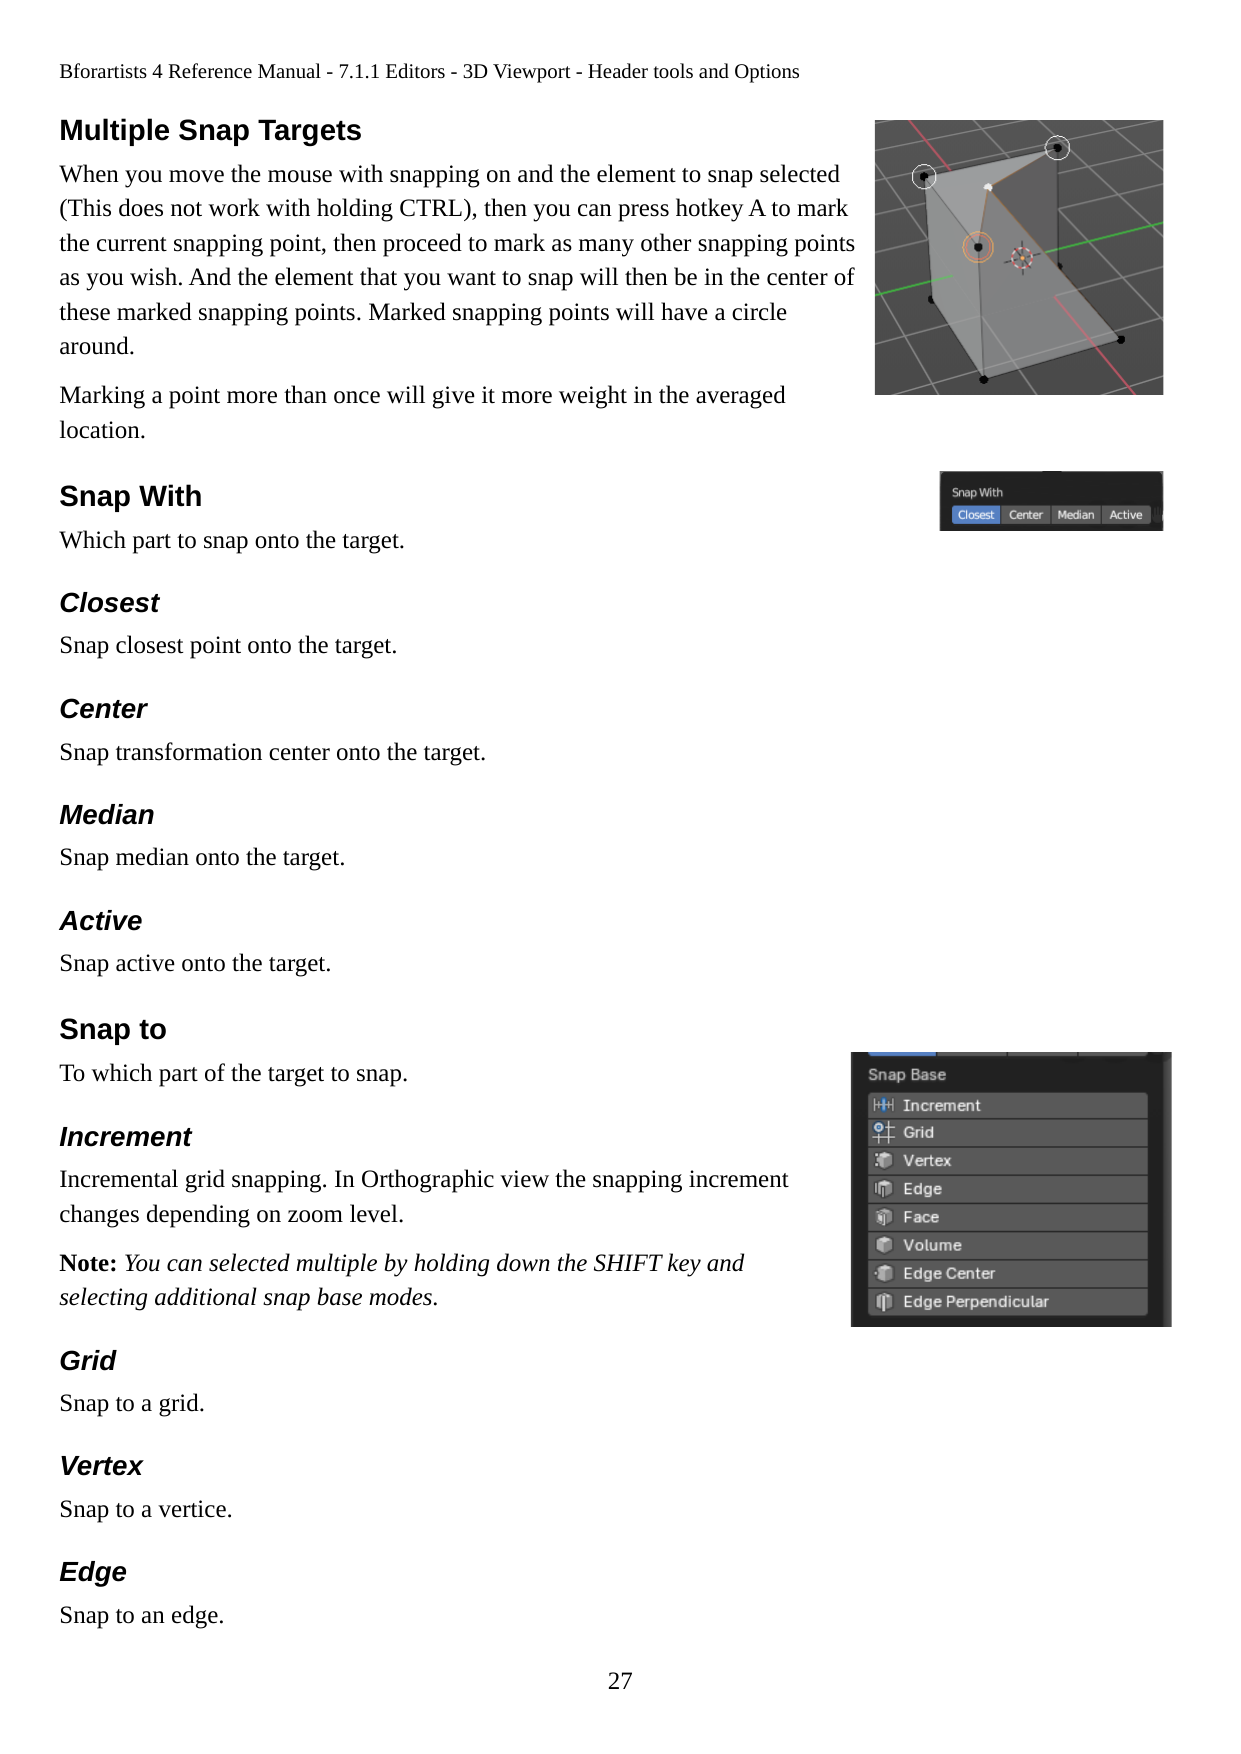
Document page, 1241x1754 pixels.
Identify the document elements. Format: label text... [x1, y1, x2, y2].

subtitle Closest [59, 586, 1181, 618]
subtitle Grid [59, 1344, 1181, 1376]
picture [939, 471, 1164, 531]
text Note: You can selected multiple by holding down the SHIFT key and selecting additional snap base modes. [59, 1248, 850, 1311]
subtitle Edge [59, 1556, 1181, 1588]
text Incremental grid snapping. In Orthographic view the snapping increment changes depending on zoom level. [59, 1164, 850, 1227]
text Snap to a grid. [59, 1388, 1181, 1417]
picture [874, 120, 1164, 395]
text Snap to an edge. [59, 1600, 1181, 1629]
text Marking a point more than once will give it more weight in the averaged location. [59, 380, 1181, 443]
text Snap to a vertice. [59, 1494, 1181, 1523]
subtitle Multiple Snap Targets [59, 113, 1181, 146]
subtitle Vertex [59, 1450, 1181, 1482]
subtitle Active [59, 904, 1181, 936]
subtitle [1172, 1120, 1181, 1152]
text Snap median onto the target. [59, 842, 1181, 871]
subtitle Increment [59, 1120, 850, 1152]
text Snap closest point onto the target. [59, 631, 1181, 659]
text To which part of the target to snap. [59, 1058, 850, 1087]
picture [850, 1052, 1172, 1327]
subtitle [1164, 478, 1181, 512]
text Which part to snap onto the target. [59, 525, 1181, 553]
subtitle Snap With [59, 478, 939, 512]
subtitle Snap to [59, 1012, 1181, 1046]
subtitle Center [59, 692, 1181, 724]
text Snap transformation center onto the target. [59, 737, 1181, 765]
subtitle Median [59, 798, 1181, 830]
text When you move the mouse with snapping on and the element to snap selected (This does not work with holding CTRL), then you can press hotkey A to mark the current snapping point, then proceed to mark as many other snapping points as you wish. And the element that you want to snap will then be in the center of these marked snapping points. Marked snapping points will have a circle around. [59, 159, 874, 360]
text Snap active onto the target. [59, 948, 1181, 977]
